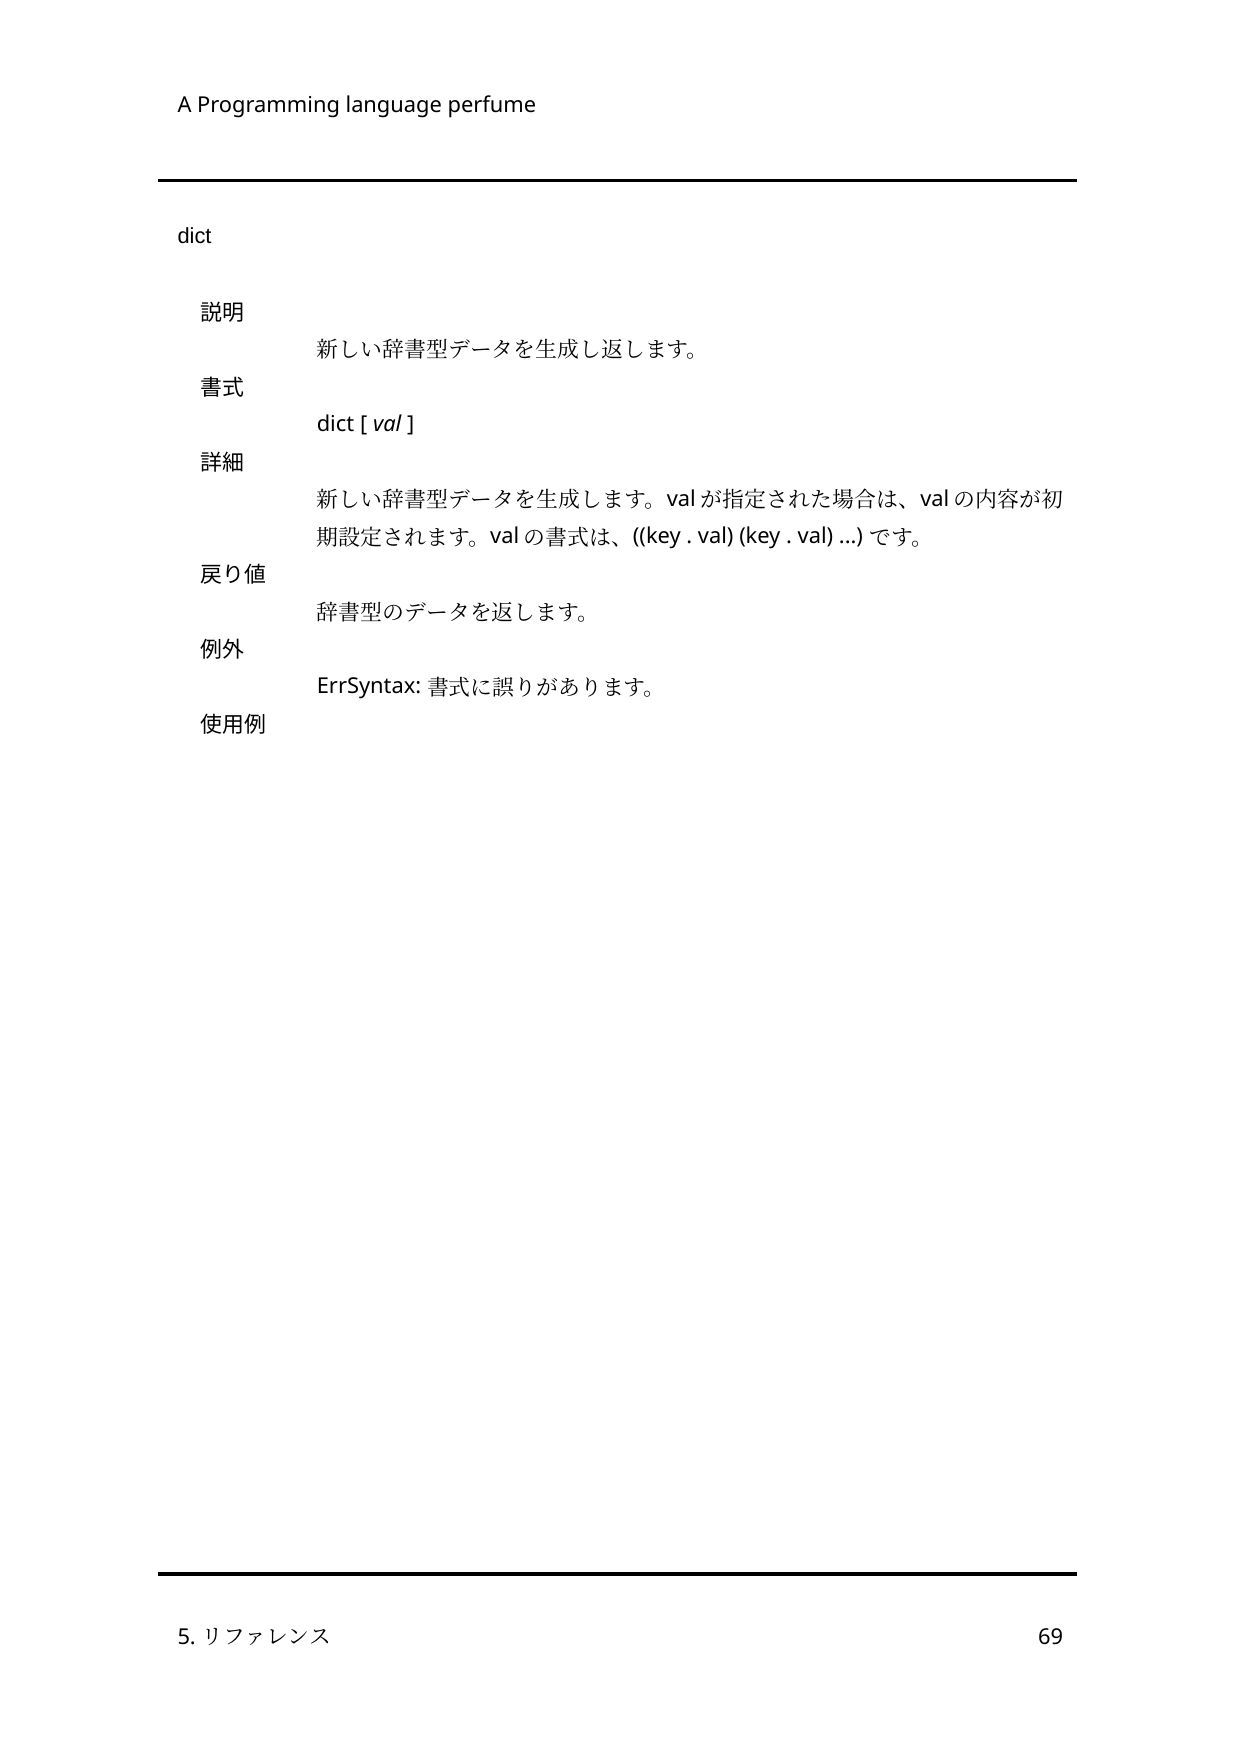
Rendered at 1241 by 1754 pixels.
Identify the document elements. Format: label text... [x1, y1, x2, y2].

table_cell 戻り値 [200, 554, 317, 629]
table_cell ErrSyntax: 書式に誤りがあります。 [317, 629, 1063, 704]
table_header 新しい辞書型データを生成し返します。 [317, 292, 1063, 367]
table_cell dict [ val ] [317, 367, 1063, 442]
subtitle dict [177, 217, 1063, 254]
table_cell 書式 [200, 367, 317, 442]
table_cell [317, 704, 1063, 779]
table_cell 使用例 [200, 704, 317, 779]
table_cell 詳細 [200, 442, 317, 554]
table_cell 辞書型のデータを返します。 [317, 554, 1063, 629]
table_cell 例外 [200, 629, 317, 704]
table_header 説明 [200, 292, 317, 367]
table_cell 新しい辞書型データを生成します。valが指定された場合は、valの内容が初期設定されます。valの書式は、((key . val) (key . val) ...) です。 [317, 442, 1063, 554]
